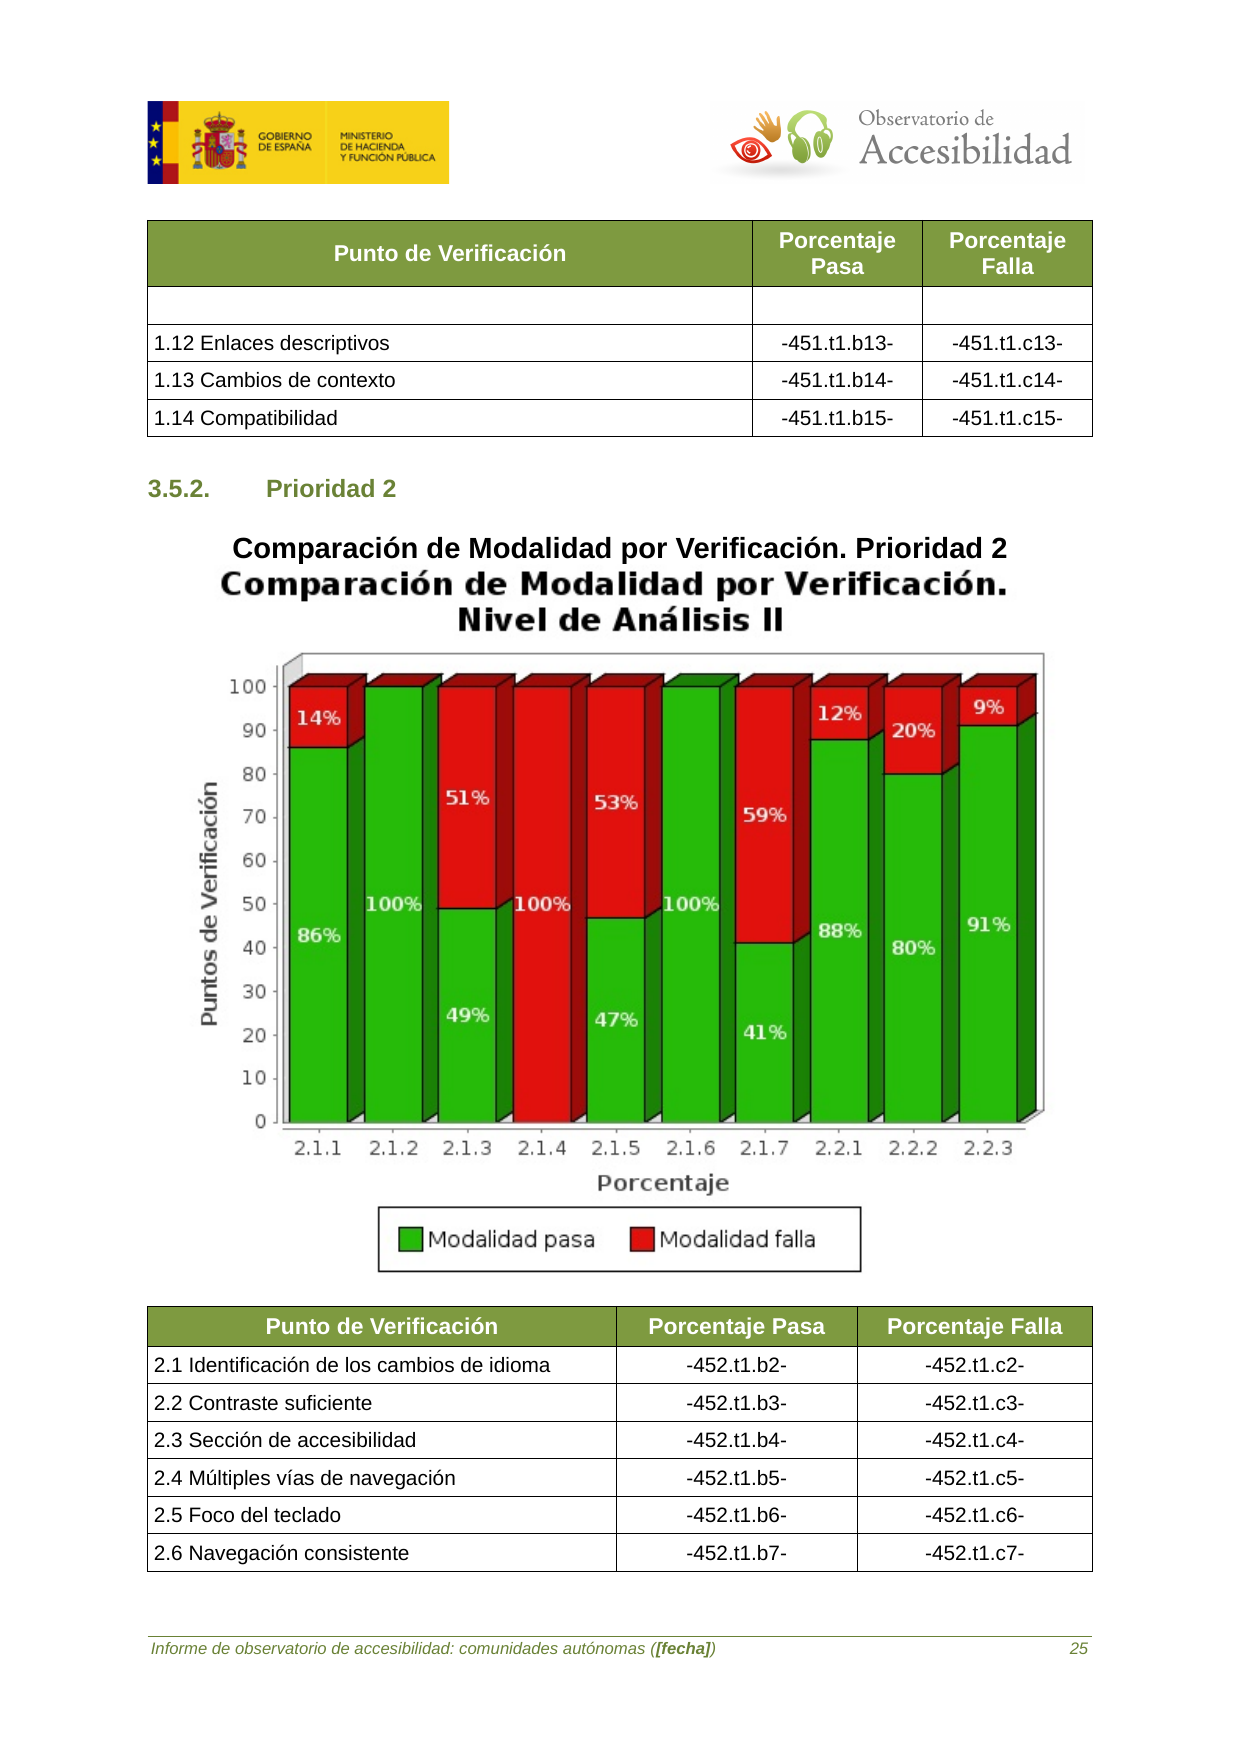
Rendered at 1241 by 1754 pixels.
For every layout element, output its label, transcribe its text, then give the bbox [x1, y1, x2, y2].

table_cell -452.t1.c4- [858, 1422, 1092, 1458]
table_cell [148, 287, 752, 323]
table_cell 2.6 Navegación consistente [148, 1534, 616, 1571]
table_cell 2.3 Sección de accesibilidad [148, 1422, 616, 1458]
table_header Punto de Verificación [148, 1307, 616, 1346]
table_cell 2.2 Contraste suficiente [148, 1384, 616, 1421]
picture [710, 101, 1086, 184]
table_cell 2.1 Identificación de los cambios de idioma [148, 1347, 616, 1383]
table_header Porcentaje Pasa [617, 1307, 857, 1346]
picture [178, 564, 1062, 1274]
subtitle Prioridad 2 [148, 474, 1092, 503]
table_cell -451.t1.c13- [923, 325, 1092, 361]
table_cell 2.5 Foco del teclado [148, 1497, 616, 1533]
table_header Punto de Verificación [148, 221, 752, 286]
table_cell -452.t1.b3- [617, 1384, 857, 1421]
table_cell -452.t1.c7- [858, 1534, 1092, 1571]
table_cell -451.t1.b13- [753, 325, 922, 361]
text Comparación de Modalidad por Verificación. Prioridad 2 [148, 531, 1092, 564]
table_cell -452.t1.c3- [858, 1384, 1092, 1421]
table_header Porcentaje Falla [858, 1307, 1092, 1346]
table_cell -452.t1.b5- [617, 1459, 857, 1496]
table_cell 1.14 Compatibilidad [148, 400, 752, 436]
table_header Porcentaje Pasa [753, 221, 922, 286]
table_cell 1.13 Cambios de contexto [148, 362, 752, 398]
table_cell -452.t1.c5- [858, 1459, 1092, 1496]
table_cell -452.t1.c2- [858, 1347, 1092, 1383]
table_cell -451.t1.c14- [923, 362, 1092, 398]
table_cell [923, 287, 1092, 323]
table_cell -452.t1.c6- [858, 1497, 1092, 1533]
table_cell -452.t1.b4- [617, 1422, 857, 1458]
table_header Porcentaje Falla [923, 221, 1092, 286]
table_cell 2.4 Múltiples vías de navegación [148, 1459, 616, 1496]
table_cell -452.t1.b2- [617, 1347, 857, 1383]
table_cell -451.t1.b14- [753, 362, 922, 398]
table_cell -451.t1.b15- [753, 400, 922, 436]
picture [147, 101, 450, 184]
table_cell 1.12 Enlaces descriptivos [148, 325, 752, 361]
table_cell -452.t1.b7- [617, 1534, 857, 1571]
table_cell -452.t1.b6- [617, 1497, 857, 1533]
table_cell -451.t1.c15- [923, 400, 1092, 436]
table_cell [753, 287, 922, 323]
